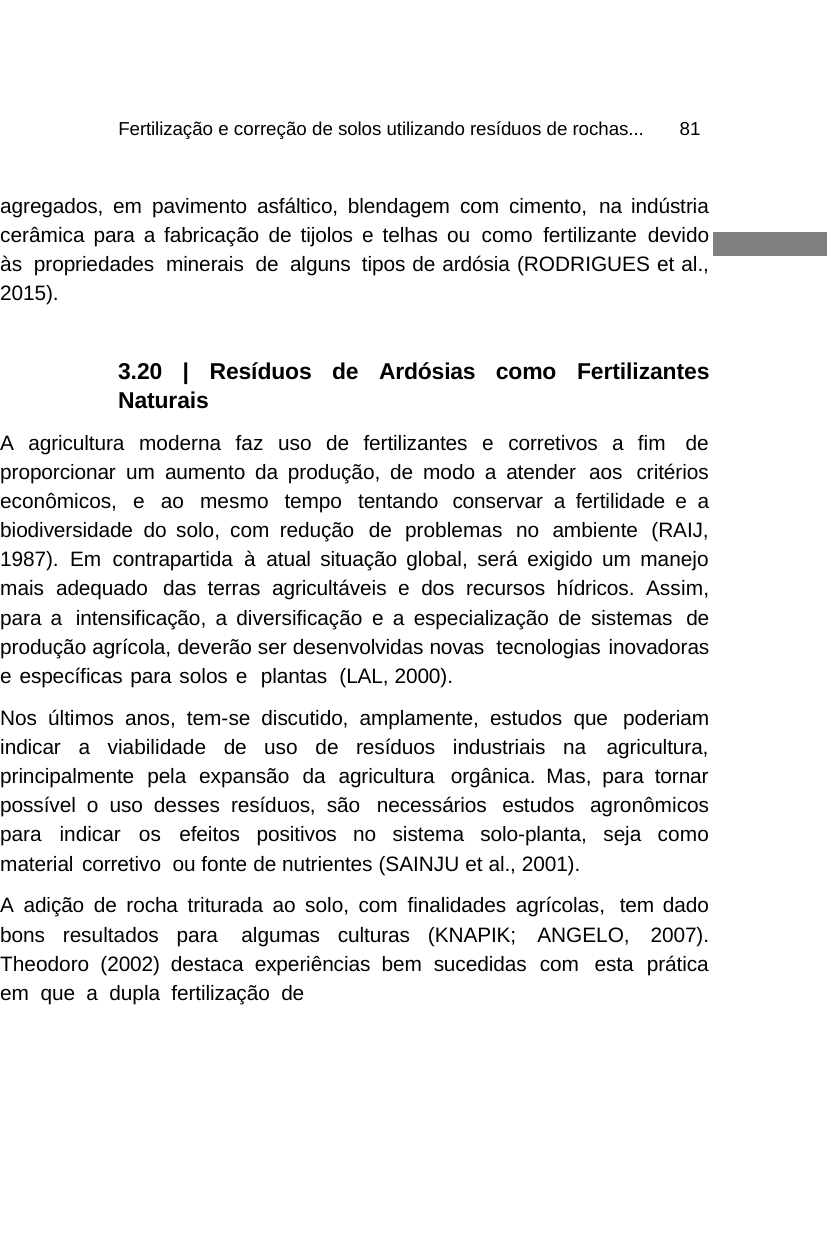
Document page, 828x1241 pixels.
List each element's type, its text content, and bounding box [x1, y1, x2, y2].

text Nos últimos anos, tem-se discutido, amplamente, estudos que poderiam indicar a viabilidade de uso de resíduos industriais na agricultura, principalmente pela expansão da agricultura orgânica. Mas, para tornar possível o uso desses resíduos, são necessários estudos agronômicos para indicar os efeitos positivos no sistema solo-planta, seja como material corretivo ou fonte de nutrientes (SAINJU et al., 2001). [0, 706, 709, 876]
text A agricultura moderna faz uso de fertilizantes e corretivos a fim de proporcionar um aumento da produção, de modo a atender aos critérios econômicos, e ao mesmo tempo tentando conservar a fertilidade e a biodiversidade do solo, com redução de problemas no ambiente (RAIJ, 1987). Em contrapartida à atual situação global, será exigido um manejo mais adequado das terras agricultáveis e dos recursos hídricos. Assim, para a intensificação, a diversificação e a especialização de sistemas de produção agrícola, deverão ser desenvolvidas novas tecnologias inovadoras e específicas para solos e plantas (LAL, 2000). [0, 430, 709, 688]
text A adição de rocha triturada ao solo, com finalidades agrícolas, tem dado bons resultados para algumas culturas (KNAPIK; ANGELO, 2007). Theodoro (2002) destaca experiências bem sucedidas com esta prática em que a dupla fertilização de [0, 893, 709, 1005]
subtitle 3.20 | Resíduos de Ardósias como Fertilizantes Naturais [118, 358, 709, 413]
text agregados, em pavimento asfáltico, blendagem com cimento, na indústria cerâmica para a fabricação de tijolos e telhas ou como fertilizante devido às propriedades minerais de alguns tipos de ardósia (RODRIGUES et al., 2015). [0, 193, 709, 305]
